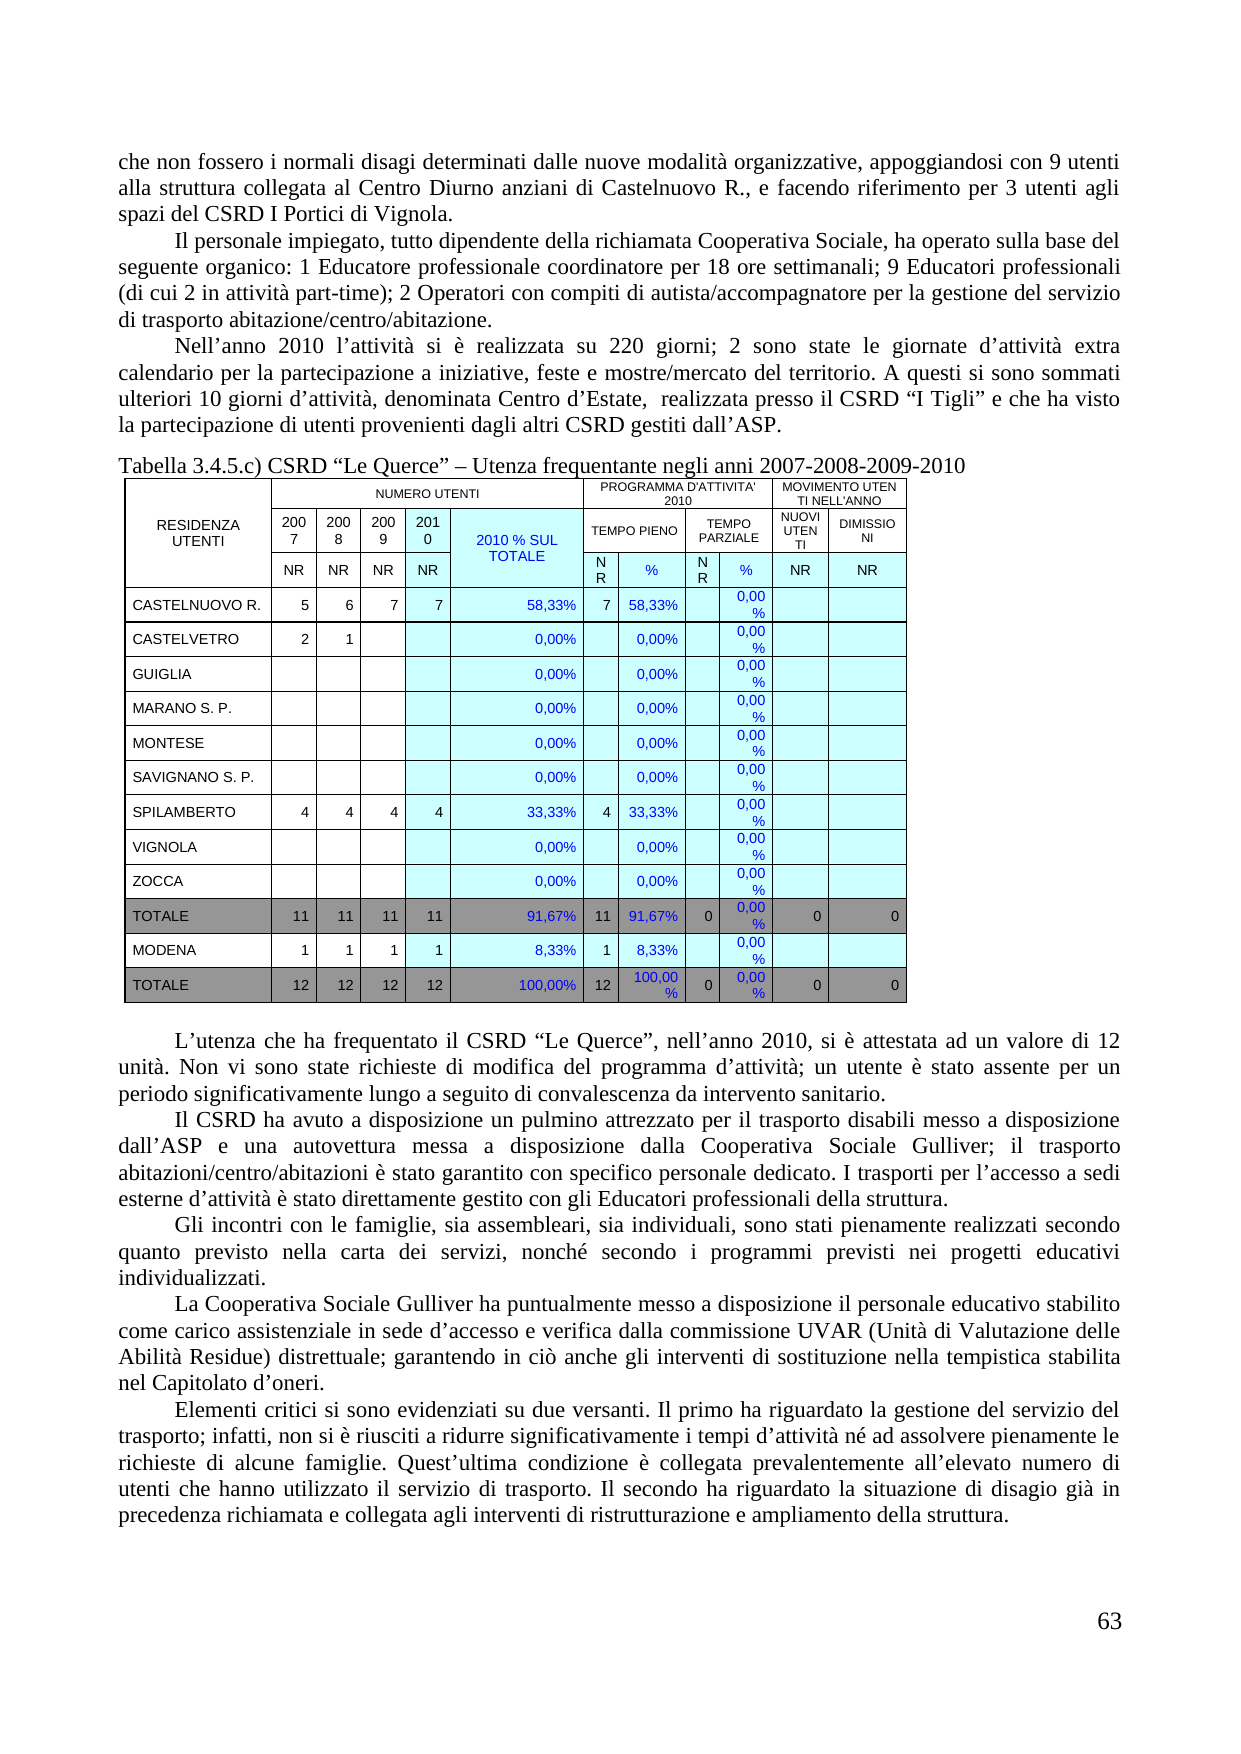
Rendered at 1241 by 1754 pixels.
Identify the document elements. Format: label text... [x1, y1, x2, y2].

table_cell 8,33% [619, 934, 685, 967]
table_cell 0,00% [619, 830, 685, 863]
table_cell [317, 657, 360, 691]
table_cell % [619, 553, 685, 587]
table_cell VIGNOLA [126, 830, 271, 863]
table_cell [686, 865, 719, 898]
table_cell 0,00% [619, 623, 685, 656]
table_cell [829, 657, 906, 691]
table_cell 0,00% [619, 726, 685, 760]
table_cell 11 [317, 899, 360, 933]
table_cell GUIGLIA [126, 657, 271, 691]
table_cell 11 [272, 899, 316, 933]
table_cell [361, 623, 405, 656]
table_cell [686, 623, 719, 656]
table_cell [317, 865, 360, 898]
table_cell [406, 623, 450, 656]
table_cell [829, 726, 906, 760]
table_cell NUOVI UTENTI [773, 509, 828, 552]
table_cell 0 [773, 899, 828, 933]
table_cell [829, 588, 906, 621]
table_cell [272, 692, 316, 725]
table_cell TOTALE [126, 968, 271, 1002]
table_header MOVIMENTO UTEN TI NELL'ANNO [773, 479, 906, 508]
text Tabella 3.4.5.c) CSRD “Le Querce” – Utenza frequentante negli anni 2007-2008-2009-2010 [118, 452, 1122, 478]
table_cell [773, 795, 828, 829]
table_cell NR [773, 553, 828, 587]
table_cell [272, 726, 316, 760]
table_cell 0 [773, 968, 828, 1002]
table_cell MARANO S. P. [126, 692, 271, 725]
table_cell [361, 657, 405, 691]
table_cell 4 [361, 795, 405, 829]
table_cell 1 [317, 934, 360, 967]
table_cell 2010 [406, 509, 450, 552]
table_cell 0,00% [451, 623, 583, 656]
table_cell 12 [317, 968, 360, 1002]
table_cell 2009 [361, 509, 405, 552]
table_cell [829, 830, 906, 863]
table_cell 0,00% [720, 795, 772, 829]
text che non fossero i normali disagi determinati dalle nuove modalità organizzative, appoggiandosi con 9 utenti alla struttura collegata al Centro Diurno anziani di Castelnuovo R., e facendo riferimento per 3 utenti agli spazi del CSRD I Portici di Vignola. [118, 148, 1122, 227]
table_cell [361, 865, 405, 898]
table_header RESIDENZA UTENTI [126, 479, 271, 587]
table_cell [361, 761, 405, 794]
table_cell [406, 761, 450, 794]
table_cell TOTALE [126, 899, 271, 933]
table_cell NR [317, 553, 360, 587]
table_cell [829, 865, 906, 898]
table_cell [773, 588, 828, 621]
table_header NUMERO UTENTI [272, 479, 583, 508]
table_cell [317, 692, 360, 725]
table_cell 4 [272, 795, 316, 829]
table_cell SPILAMBERTO [126, 795, 271, 829]
table_cell [829, 761, 906, 794]
table_cell 0,00% [720, 726, 772, 760]
table_cell [773, 865, 828, 898]
table_cell 12 [361, 968, 405, 1002]
table_cell 5 [272, 588, 316, 621]
table_cell [829, 692, 906, 725]
table_cell 0,00% [619, 761, 685, 794]
table_cell [361, 830, 405, 863]
table_cell 4 [317, 795, 360, 829]
table_cell 6 [317, 588, 360, 621]
text Elementi critici si sono evidenziati su due versanti. Il primo ha riguardato la gestione del servizio del trasporto; infatti, non si è riusciti a ridurre significativamente i tempi d’attività né ad assolvere pienamente le richieste di alcune famiglie. Quest’ultima condizione è collegata prevalentemente all’elevato numero di utenti che hanno utilizzato il servizio di trasporto. Il secondo ha riguardato la situazione di disagio già in precedenza richiamata e collegata agli interventi di ristrutturazione e ampliamento della struttura. [118, 1396, 1122, 1528]
table_cell NR [686, 553, 719, 587]
table_cell 1 [317, 623, 360, 656]
table_cell 4 [406, 795, 450, 829]
table_cell [272, 865, 316, 898]
table_cell 1 [584, 934, 618, 967]
table_cell [686, 934, 719, 967]
text La Cooperativa Sociale Gulliver ha puntualmente messo a disposizione il personale educativo stabilito come carico assistenziale in sede d’accesso e verifica dalla commissione UVAR (Unità di Valutazione delle Abilità Residue) distrettuale; garantendo in ciò anche gli interventi di sostituzione nella tempistica stabilita nel Capitolato d’oneri. [118, 1290, 1122, 1396]
table_cell 0,00% [720, 830, 772, 863]
table_cell 7 [406, 588, 450, 621]
table_cell [406, 865, 450, 898]
table_cell [584, 692, 618, 725]
table_cell 91,67% [619, 899, 685, 933]
table_cell 58,33% [451, 588, 583, 621]
table_cell 0 [829, 968, 906, 1002]
table_cell [361, 692, 405, 725]
table_cell [406, 726, 450, 760]
table_cell NR [406, 553, 450, 587]
table_cell TEMPO PIENO [584, 509, 685, 552]
table_cell NR [829, 553, 906, 587]
table_cell [773, 726, 828, 760]
table_cell [773, 657, 828, 691]
table_cell [773, 830, 828, 863]
table_cell [584, 726, 618, 760]
table_cell [829, 934, 906, 967]
table_cell [584, 865, 618, 898]
table_cell [361, 726, 405, 760]
table_cell [272, 761, 316, 794]
table_cell 0,00% [451, 761, 583, 794]
table_cell [406, 692, 450, 725]
table_cell 0,00% [720, 899, 772, 933]
text Gli incontri con le famiglie, sia assembleari, sia individuali, sono stati pienamente realizzati secondo quanto previsto nella carta dei servizi, nonché secondo i programmi previsti nei progetti educativi individualizzati. [118, 1211, 1122, 1290]
table_cell 0,00% [451, 865, 583, 898]
text Nell’anno 2010 l’attività si è realizzata su 220 giorni; 2 sono state le giornate d’attività extra calendario per la partecipazione a iniziative, feste e mostre/mercato del territorio. A questi si sono sommati ulteriori 10 giorni d’attività, denominata Centro d’Estate, realizzata presso il CSRD “I Tigli” e che ha visto la partecipazione di utenti provenienti dagli altri CSRD gestiti dall’ASP. [118, 332, 1122, 438]
table_cell 0,00% [451, 830, 583, 863]
table_cell MODENA [126, 934, 271, 967]
table_cell 2010 % SUL TOTALE [451, 509, 583, 587]
table_cell 0,00% [451, 657, 583, 691]
table_cell 0 [686, 968, 719, 1002]
table_cell 100,00% [619, 968, 685, 1002]
table_cell [317, 761, 360, 794]
table_cell 0,00% [720, 692, 772, 725]
table_cell 0,00% [451, 692, 583, 725]
table_cell DIMISSIONI [829, 509, 906, 552]
table_cell 0,00% [720, 761, 772, 794]
table_cell 33,33% [451, 795, 583, 829]
table_cell 100,00% [451, 968, 583, 1002]
table_cell [773, 934, 828, 967]
table_cell ZOCCA [126, 865, 271, 898]
table_cell 91,67% [451, 899, 583, 933]
table_cell 0,00% [619, 692, 685, 725]
table_cell [406, 830, 450, 863]
table_cell 0,00% [720, 934, 772, 967]
table_header PROGRAMMA D'ATTIVITA' 2010 [584, 479, 772, 508]
table_cell 0,00% [619, 865, 685, 898]
table_cell 1 [361, 934, 405, 967]
table_cell SAVIGNANO S. P. [126, 761, 271, 794]
table_cell [686, 657, 719, 691]
table_cell [686, 726, 719, 760]
table_cell [317, 830, 360, 863]
table_cell 0 [829, 899, 906, 933]
table_cell 58,33% [619, 588, 685, 621]
text Il CSRD ha avuto a disposizione un pulmino attrezzato per il trasporto disabili messo a disposizione dall’ASP e una autovettura messa a disposizione dalla Cooperativa Sociale Gulliver; il trasporto abitazioni/centro/abitazioni è stato garantito con specifico personale dedicato. I trasporti per l’accesso a sedi esterne d’attività è stato direttamente gestito con gli Educatori professionali della struttura. [118, 1106, 1122, 1211]
table_cell [773, 692, 828, 725]
table_cell 0,00% [720, 657, 772, 691]
table_cell 0,00% [720, 588, 772, 621]
table_cell 11 [406, 899, 450, 933]
table_cell [773, 761, 828, 794]
table_cell 12 [406, 968, 450, 1002]
table_cell MONTESE [126, 726, 271, 760]
table_cell CASTELNUOVO R. [126, 588, 271, 621]
table_cell NR [272, 553, 316, 587]
table_cell 2008 [317, 509, 360, 552]
table_cell [686, 692, 719, 725]
table_cell 0 [686, 899, 719, 933]
table_cell [317, 726, 360, 760]
table_cell 2 [272, 623, 316, 656]
table_cell [584, 657, 618, 691]
table_cell [829, 623, 906, 656]
table_cell NR [361, 553, 405, 587]
table_cell 8,33% [451, 934, 583, 967]
table_cell 33,33% [619, 795, 685, 829]
table_cell 0,00% [720, 865, 772, 898]
table_cell % [720, 553, 772, 587]
table_cell [584, 761, 618, 794]
table_cell 0,00% [619, 657, 685, 691]
table_cell CASTELVETRO [126, 623, 271, 656]
table_cell [686, 588, 719, 621]
table_cell [584, 623, 618, 656]
table_cell 11 [361, 899, 405, 933]
table_cell 0,00% [720, 623, 772, 656]
table_cell 1 [406, 934, 450, 967]
text L’utenza che ha frequentato il CSRD “Le Querce”, nell’anno 2010, si è attestata ad un valore di 12 unità. Non vi sono state richieste di modifica del programma d’attività; un utente è stato assente per un periodo significativamente lungo a seguito di convalescenza da intervento sanitario. [118, 1027, 1122, 1106]
table_cell 1 [272, 934, 316, 967]
table_cell 7 [361, 588, 405, 621]
table_cell [584, 830, 618, 863]
text Il personale impiegato, tutto dipendente della richiamata Cooperativa Sociale, ha operato sulla base del seguente organico: 1 Educatore professionale coordinatore per 18 ore settimanali; 9 Educatori professionali (di cui 2 in attività part-time); 2 Operatori con compiti di autista/accompagnatore per la gestione del servizio di trasporto abitazione/centro/abitazione. [118, 227, 1122, 332]
table_cell [272, 830, 316, 863]
table_cell NR [584, 553, 618, 587]
table_cell [773, 623, 828, 656]
table_cell [829, 795, 906, 829]
table_cell 0,00% [451, 726, 583, 760]
table_cell 4 [584, 795, 618, 829]
table_cell [686, 830, 719, 863]
table_cell [272, 657, 316, 691]
table_cell [686, 795, 719, 829]
table_cell 11 [584, 899, 618, 933]
table_cell [686, 761, 719, 794]
table_cell 2007 [272, 509, 316, 552]
table_cell TEMPO PARZIALE [686, 509, 772, 552]
table_cell 7 [584, 588, 618, 621]
table_cell [406, 657, 450, 691]
table_cell 12 [272, 968, 316, 1002]
table_cell 12 [584, 968, 618, 1002]
table_cell 0,00% [720, 968, 772, 1002]
